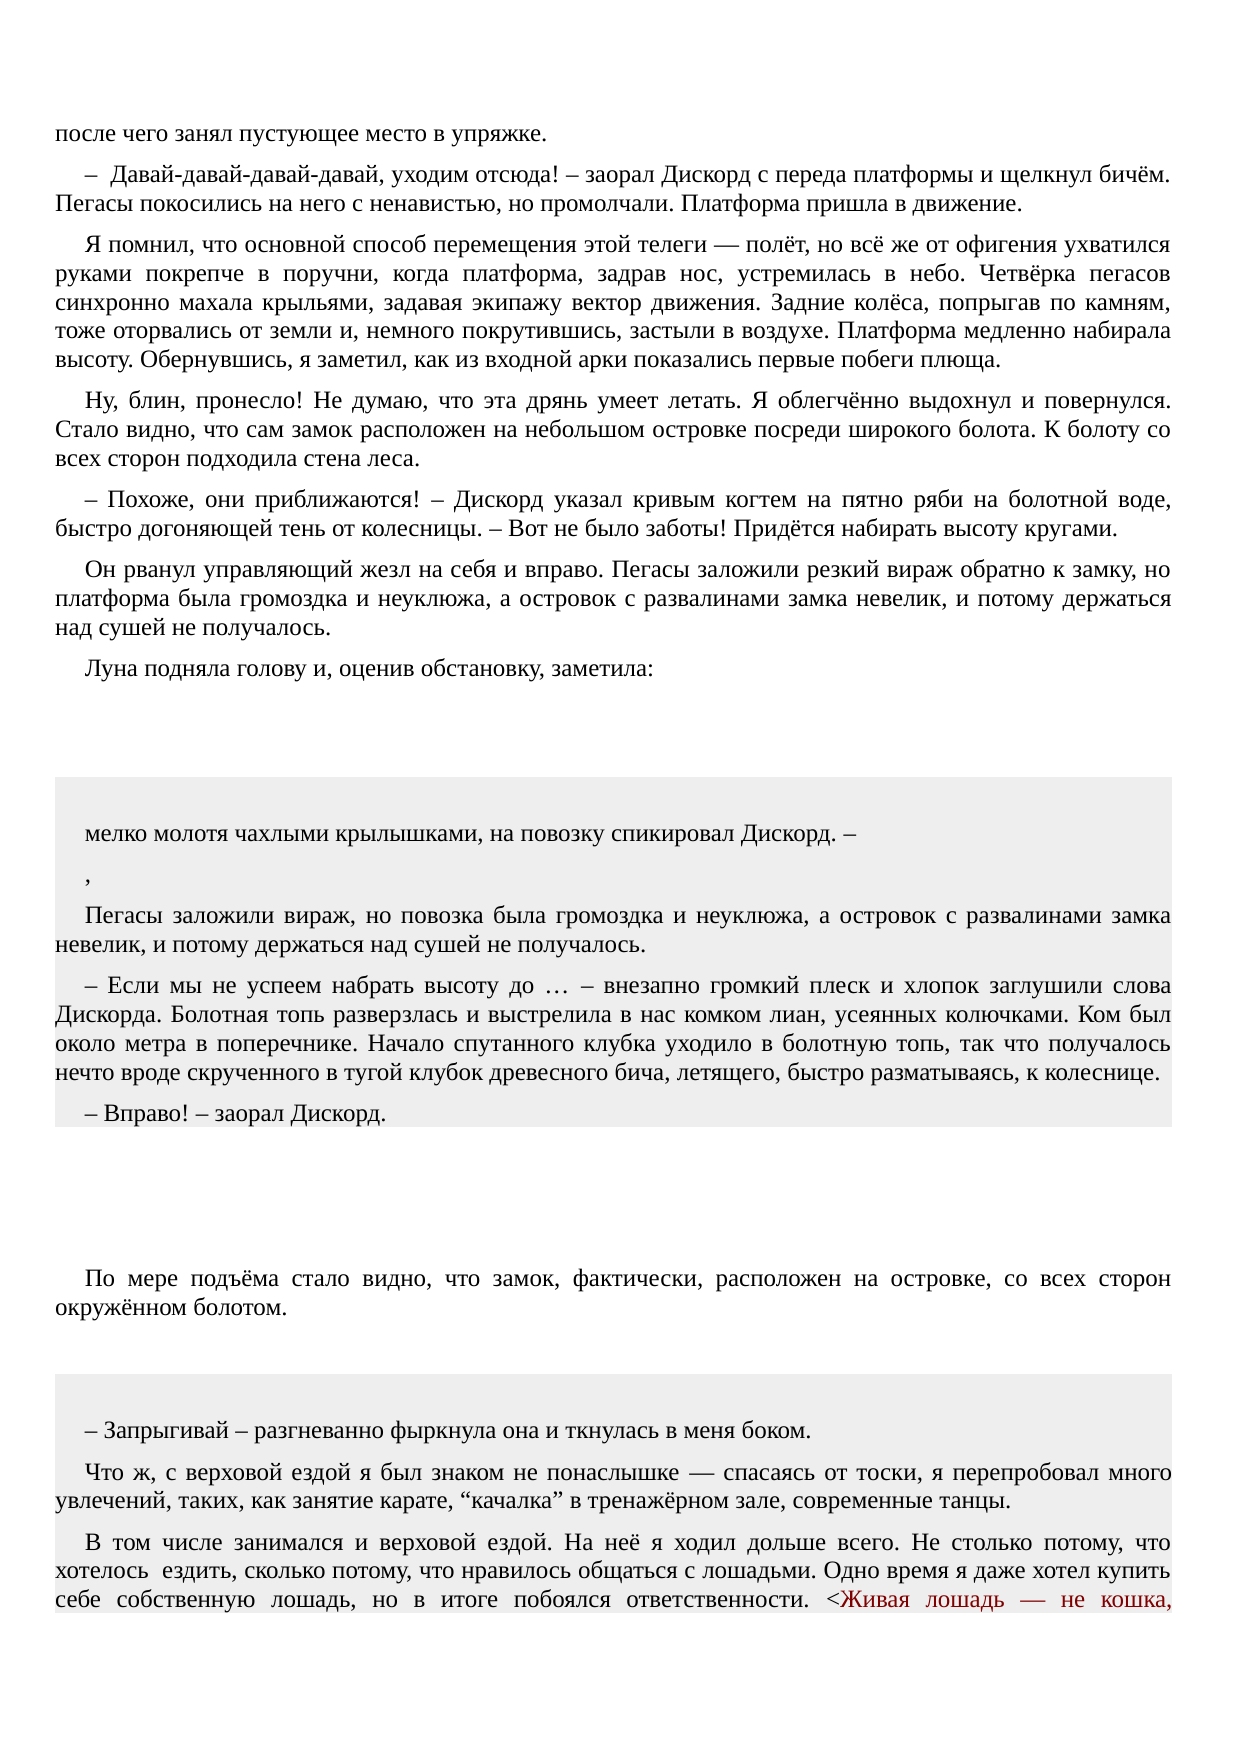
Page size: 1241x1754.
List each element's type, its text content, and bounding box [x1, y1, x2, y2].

text – Запрыгивай – разгневанно фыркнула она и ткнулась в меня боком. [55, 1416, 1172, 1444]
text – Похоже, они приближаются! – Дискорд указал кривым когтем на пятно ряби на болотной воде, быстро догоняющей тень от колесницы. – Вот не было заботы! Придётся набирать высоту кругами. [55, 484, 1172, 542]
text Луна подняла голову и, оценив обстановку, заметила: [55, 653, 1172, 682]
text По мере подъёма стало видно, что замок, фактически, расположен на островке, со всех сторон окружённом болотом. [55, 1263, 1172, 1321]
text , [55, 859, 1172, 888]
text Пегасы заложили вираж, но повозка была громоздка и неуклюжа, а островок с развалинами замка невелик, и потому держаться над сушей не получалось. [55, 901, 1172, 958]
text – Вправо! – заорал Дискорд. [55, 1098, 1172, 1127]
text Ну, блин, пронесло! Не думаю, что эта дрянь умеет летать. Я облегчённо выдохнул и повернулся. Стало видно, что сам замок расположен на небольшом островке посреди широкого болота. К болоту со всех сторон подходила стена леса. [55, 386, 1172, 472]
text после чего занял пустующее место в упряжке. [55, 118, 1172, 147]
text – Если мы не успеем набрать высоту до … – внезапно громкий плеск и хлопок заглушили слова Дискорда. Болотная топь разверзлась и выстрелила в нас комком лиан, усеянных колючками. Ком был около метра в поперечнике. Начало спутанного клубка уходило в болотную топь, так что получалось нечто вроде скрученного в тугой клубок древесного бича, летящего, быстро разматываясь, к колеснице. [55, 971, 1172, 1086]
text В том числе занимался и верховой ездой. На неё я ходил дольше всего. Не столько потому, что хотелось ездить, сколько потому, что нравилось общаться с лошадьми. Одно время я даже хотел купить себе собственную лошадь, но в итоге побоялся ответственности. <Живая лошадь — не кошка, [55, 1527, 1172, 1613]
text Он рванул управляющий жезл на себя и вправо. Пегасы заложили резкий вираж обратно к замку, но платформа была громоздка и неуклюжа, а островок с развалинами замка невелик, и потому держаться над сушей не получалось. [55, 554, 1172, 641]
text мелко молотя чахлыми крылышками, на повозку спикировал Дискорд. – [55, 818, 1172, 847]
text – Давай-давай-давай-давай, уходим отсюда! – заорал Дискорд с переда платформы и щелкнул бичём. Пегасы покосились на него с ненавистью, но промолчали. Платформа пришла в движение. [55, 159, 1172, 217]
text Я помнил, что основной способ перемещения этой телеги — полёт, но всё же от офигения ухватился руками покрепче в поручни, когда платформа, задрав нос, устремилась в небо. Четвёрка пегасов синхронно махала крыльями, задавая экипажу вектор движения. Задние колёса, попрыгав по камням, тоже оторвались от земли и, немного покрутившись, застыли в воздухе. Платформа медленно набирала высоту. Обернувшись, я заметил, как из входной арки показались первые побеги плюща. [55, 229, 1172, 373]
text Что ж, с верховой ездой я был знаком не понаслышке — спасаясь от тоски, я перепробовал много увлечений, таких, как занятие карате, “качалка” в тренажёрном зале, современные танцы. [55, 1457, 1172, 1514]
